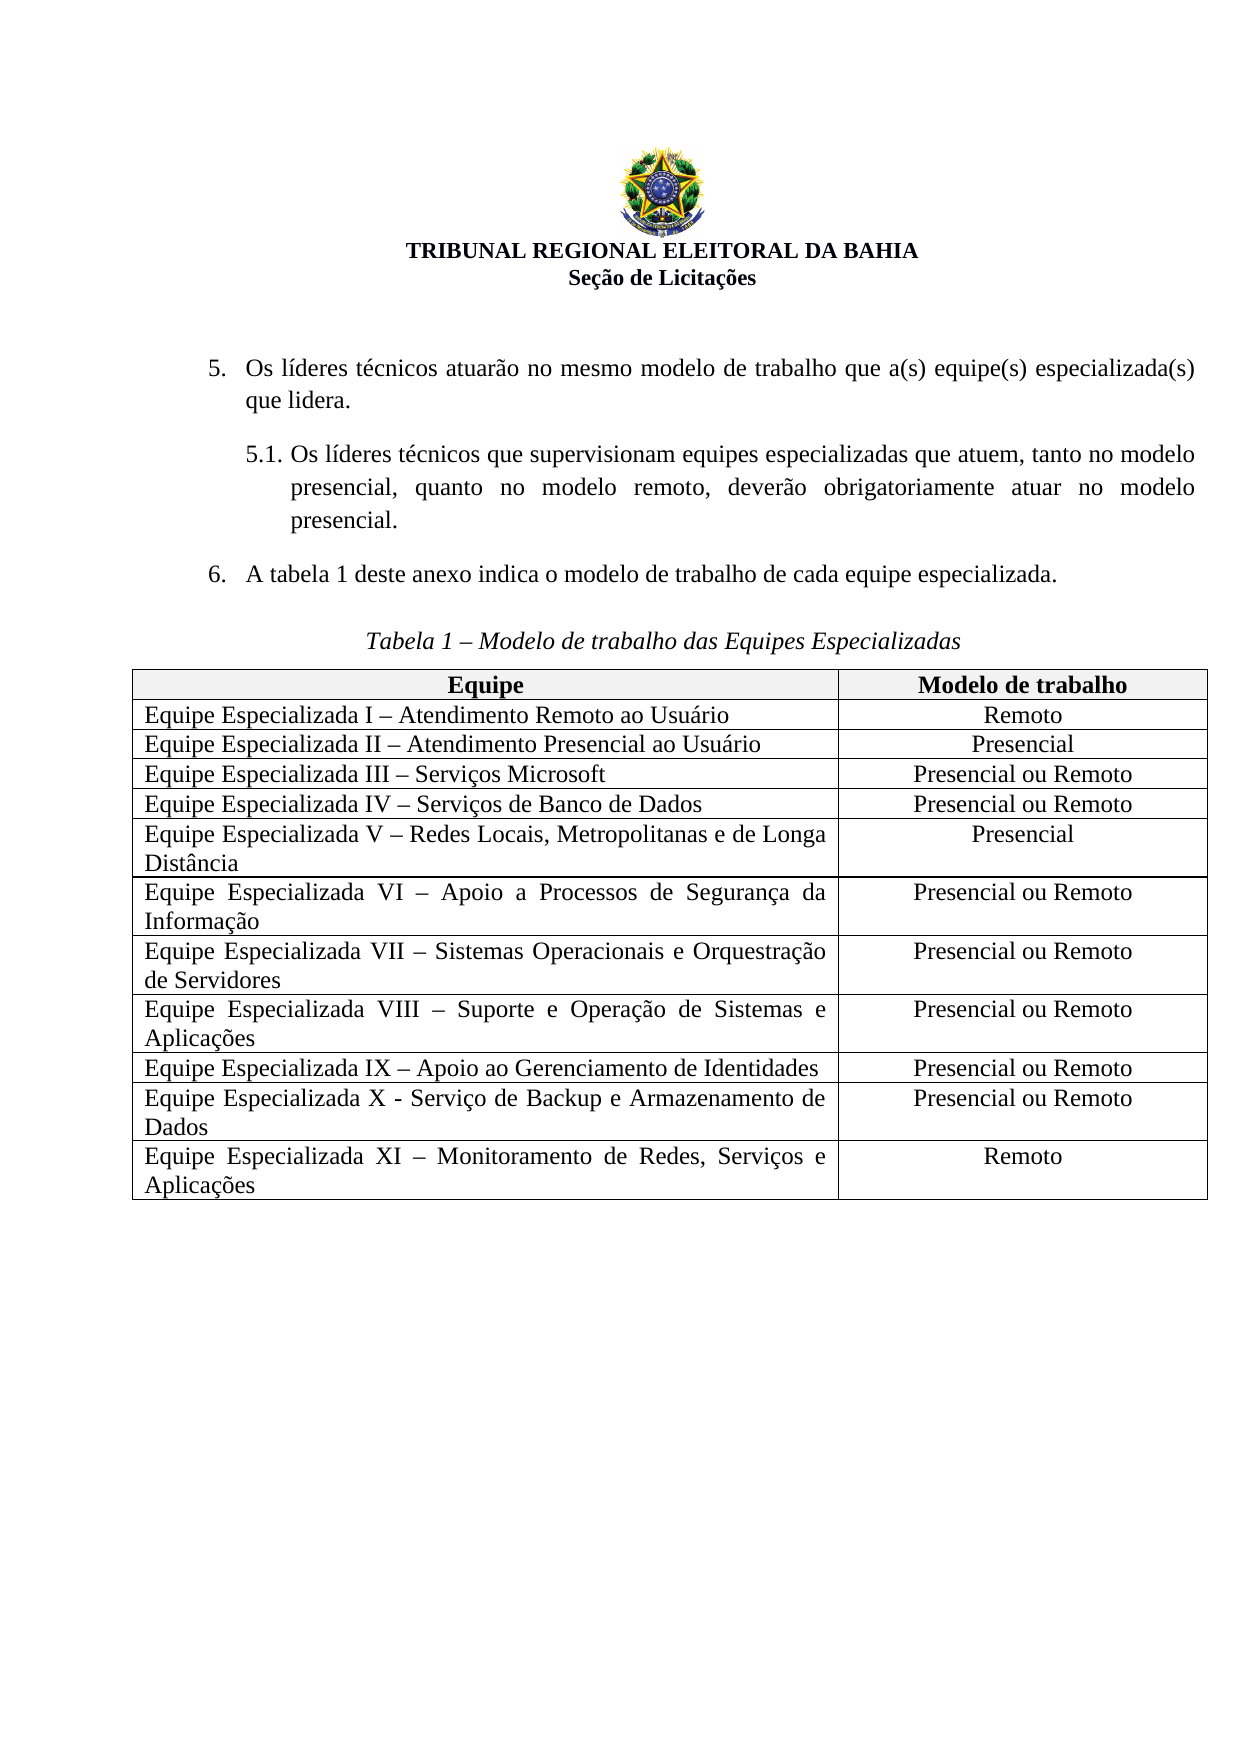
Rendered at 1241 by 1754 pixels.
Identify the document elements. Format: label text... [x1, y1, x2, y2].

table_cell Equipe Especializada III – Serviços Microsoft [133, 759, 838, 788]
table_cell Equipe Especializada IX – Apoio ao Gerenciamento de Identidades [133, 1053, 838, 1082]
table_cell Presencial [839, 730, 1207, 758]
table_cell Equipe Especializada VII – Sistemas Operacionais e Orquestração de Servidores [133, 936, 838, 993]
list Os líderes técnicos atuarão no mesmo modelo de trabalho que a(s) equipe(s) especializada(s) que lidera. [208, 353, 1196, 414]
table_cell Presencial [839, 819, 1207, 876]
table_cell Presencial ou Remoto [839, 936, 1207, 993]
table_cell Presencial ou Remoto [839, 1083, 1207, 1140]
text Tabela 1 – Modelo de trabalho das Equipes Especializadas [133, 626, 1196, 654]
table_cell Equipe Especializada II – Atendimento Presencial ao Usuário [133, 730, 838, 758]
table_cell Equipe Especializada VI – Apoio a Processos de Segurança da Informação [133, 878, 838, 935]
table_cell Presencial ou Remoto [839, 995, 1207, 1052]
table_header Modelo de trabalho [839, 670, 1207, 699]
table_cell Presencial ou Remoto [839, 878, 1207, 935]
table_cell Equipe Especializada XI – Monitoramento de Redes, Serviços e Aplicações [133, 1141, 838, 1199]
table_header Equipe [133, 670, 838, 699]
table_cell Remoto [839, 700, 1207, 728]
list Os líderes técnicos que supervisionam equipes especializadas que atuem, tanto no modelo presencial, quanto no modelo remoto, deverão obrigatoriamente atuar no modelo presencial. [245, 439, 1196, 534]
table_cell Presencial ou Remoto [839, 759, 1207, 788]
table_cell Equipe Especializada X - Serviço de Backup e Armazenamento de Dados [133, 1083, 838, 1140]
table_cell Presencial ou Remoto [839, 1053, 1207, 1082]
table_cell Equipe Especializada VIII – Suporte e Operação de Sistemas e Aplicações [133, 995, 838, 1052]
table_cell Presencial ou Remoto [839, 789, 1207, 818]
list A tabela 1 deste anexo indica o modelo de trabalho de cada equipe especializada. [208, 559, 1196, 588]
table_cell Remoto [839, 1141, 1207, 1199]
table_cell Equipe Especializada I – Atendimento Remoto ao Usuário [133, 700, 838, 728]
table_cell Equipe Especializada IV – Serviços de Banco de Dados [133, 789, 838, 818]
table_cell Equipe Especializada V – Redes Locais, Metropolitanas e de Longa Distância [133, 819, 838, 876]
